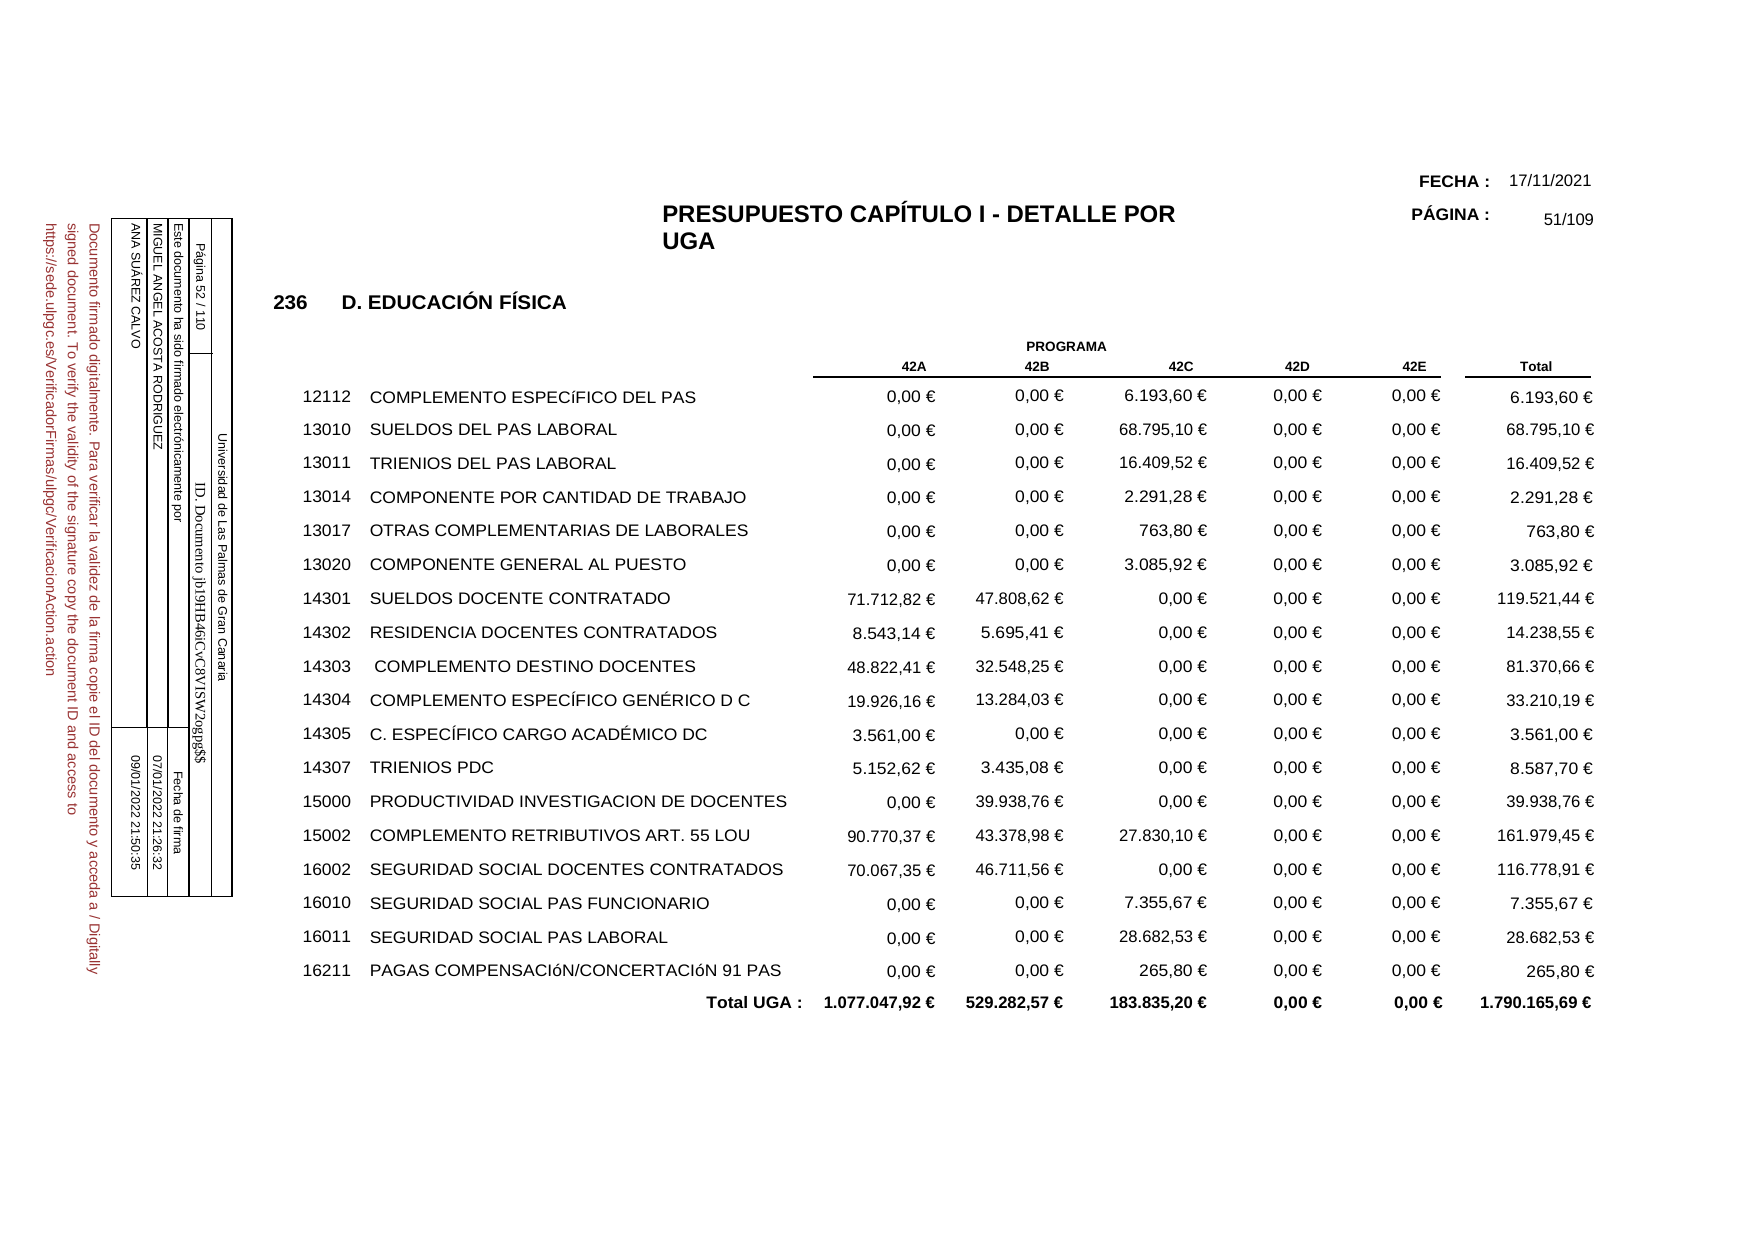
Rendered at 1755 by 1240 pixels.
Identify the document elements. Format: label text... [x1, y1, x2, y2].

table_cell 0,00 € [1356, 582, 1441, 616]
table_cell 2.291,28 € [1107, 481, 1240, 514]
table_cell 763,80 € [1465, 514, 1591, 548]
table_cell 16.409,52 € [1107, 447, 1240, 481]
table_cell SEGURIDAD SOCIAL PAS FUNCIONARIO [365, 887, 813, 921]
table_cell SEGURIDAD SOCIAL PAS LABORAL [365, 921, 813, 954]
table_cell 0,00 € [813, 954, 949, 987]
table_cell 68.795,10 € [1465, 413, 1591, 447]
table_cell [1441, 481, 1465, 514]
table_cell Total [1465, 327, 1591, 376]
table_cell 0,00 € [1356, 378, 1441, 413]
table_cell 0,00 € [949, 921, 1107, 954]
table_cell [1441, 819, 1465, 853]
text PRESUPUESTO CAPÍTULO I - DETALLE POR UGA [662, 199, 1234, 255]
table_cell 42D [1240, 327, 1356, 376]
table_cell 0,00 € [1356, 887, 1441, 921]
table_cell [1441, 616, 1465, 650]
table_header EDUCACIÓN FÍSICA [365, 286, 813, 327]
table_cell [1441, 376, 1465, 413]
table_cell OTRAS COMPLEMENTARIAS DE LABORALES [365, 514, 813, 548]
table_cell 1.077.047,92 € [813, 987, 949, 1018]
table_cell 6.193,60 € [1107, 378, 1240, 413]
table_cell 13014 [268, 481, 365, 514]
table_cell 0,00 € [949, 954, 1107, 987]
table_cell [1441, 327, 1465, 376]
table_cell 183.835,20 € [1107, 987, 1240, 1018]
text 51/109 [1494, 210, 1594, 229]
table_cell 16011 [268, 921, 365, 954]
table_cell 0,00 € [1240, 481, 1356, 514]
table_cell 14305 [268, 718, 365, 751]
table_cell 16002 [268, 853, 365, 887]
table_cell 265,80 € [1107, 954, 1240, 987]
table_cell 5.695,41 € [949, 616, 1107, 650]
table_cell 42C [1107, 327, 1240, 376]
table_cell 13010 [268, 413, 365, 447]
table_cell 3.561,00 € [813, 718, 949, 751]
table_cell 0,00 € [1356, 616, 1441, 650]
table_cell 0,00 € [949, 481, 1107, 514]
table_cell TRIENIOS DEL PAS LABORAL [365, 447, 813, 481]
table_cell 16.409,52 € [1465, 447, 1591, 481]
table_cell 5.152,62 € [813, 751, 949, 785]
table_cell 0,00 € [813, 378, 949, 413]
table_cell 0,00 € [1240, 819, 1356, 853]
text 17/11/2021 [1494, 171, 1591, 190]
table_cell COMPLEMENTO DESTINO DOCENTES [365, 650, 813, 684]
table_cell 0,00 € [1240, 887, 1356, 921]
table_cell 0,00 € [1356, 954, 1441, 987]
text FECHA : PÁGINA : [1408, 171, 1490, 224]
table_cell [1441, 684, 1465, 717]
table_cell 6.193,60 € [1465, 378, 1591, 413]
table_cell 09/01/2022 21:50:35 [112, 728, 147, 896]
table_cell [1441, 887, 1465, 921]
table_cell 0,00 € [1240, 987, 1356, 1018]
table_cell 14301 [268, 582, 365, 616]
table_cell Fecha de firma [168, 728, 188, 896]
table_cell SUELDOS DOCENTE CONTRATADO [365, 582, 813, 616]
table_cell 0,00 € [1356, 751, 1441, 785]
table_cell 0,00 € [1356, 650, 1441, 684]
table_cell 39.938,76 € [949, 785, 1107, 819]
table_header Este documento ha sido firmado electrónicamente por [169, 219, 188, 727]
table_cell 14303 [268, 650, 365, 684]
table_cell 0,00 € [1240, 514, 1356, 548]
table_cell 14307 [268, 751, 365, 785]
table_cell 7.355,67 € [1465, 887, 1591, 921]
table_cell TRIENIOS PDC [365, 751, 813, 785]
table_cell 0,00 € [949, 718, 1107, 751]
table_cell 1.790.165,69 € [1465, 987, 1591, 1018]
table_header [813, 286, 1591, 327]
table_cell 763,80 € [1107, 514, 1240, 548]
table_cell 0,00 € [1240, 751, 1356, 785]
table_header ANA SUÁREZ CALVO [112, 219, 146, 727]
table_cell COMPONENTE POR CANTIDAD DE TRABAJO [365, 481, 813, 514]
table_cell [1441, 785, 1465, 819]
table_cell [1441, 718, 1465, 751]
table_cell 0,00 € [1107, 785, 1240, 819]
table_cell 47.808,62 € [949, 582, 1107, 616]
table_cell ID. Documento jb19HB46iCvC8VISW2ogpg$$ [190, 354, 211, 896]
table_cell Total UGA : [365, 987, 813, 1018]
table_cell 0,00 € [1356, 514, 1441, 548]
table_cell PROGRAMA 42B [949, 327, 1107, 376]
table_cell 0,00 € [1240, 650, 1356, 684]
table_cell [1441, 921, 1465, 954]
table_cell 0,00 € [1107, 718, 1240, 751]
table_cell 0,00 € [1356, 548, 1441, 582]
table_cell 46.711,56 € [949, 853, 1107, 887]
table_cell 0,00 € [949, 887, 1107, 921]
table_cell 3.435,08 € [949, 751, 1107, 785]
table_cell 8.543,14 € [813, 616, 949, 650]
table_cell 13.284,03 € [949, 684, 1107, 717]
table_cell 0,00 € [1356, 684, 1441, 717]
table_cell 0,00 € [1107, 616, 1240, 650]
table_cell 48.822,41 € [813, 650, 949, 684]
table_cell PRODUCTIVIDAD INVESTIGACION DE DOCENTES [365, 785, 813, 819]
table_cell [268, 327, 365, 376]
table_cell 43.378,98 € [949, 819, 1107, 853]
table_header Universidad de Las Palmas de Gran Canaria [212, 219, 231, 896]
table_cell SUELDOS DEL PAS LABORAL [365, 413, 813, 447]
table_cell 0,00 € [949, 514, 1107, 548]
table_cell 0,00 € [1240, 954, 1356, 987]
table_header MIGUEL ANGEL ACOSTA RODRIGUEZ [148, 219, 167, 727]
table_cell 0,00 € [813, 887, 949, 921]
table_cell 0,00 € [1107, 582, 1240, 616]
table_cell C. ESPECÍFICO CARGO ACADÉMICO DC [365, 718, 813, 751]
table_cell 13020 [268, 548, 365, 582]
table_cell 19.926,16 € [813, 684, 949, 717]
table_cell 16010 [268, 887, 365, 921]
table_cell [1441, 853, 1465, 887]
table_cell 0,00 € [1356, 785, 1441, 819]
table_cell 0,00 € [813, 447, 949, 481]
table_cell 3.561,00 € [1465, 718, 1591, 751]
table_cell 27.830,10 € [1107, 819, 1240, 853]
table_cell COMPLEMENTO ESPECíFICO DEL PAS [365, 376, 813, 413]
table_cell [1441, 413, 1465, 447]
table_cell [1441, 751, 1465, 785]
table_cell 0,00 € [949, 378, 1107, 413]
table_cell 265,80 € [1465, 954, 1591, 987]
table_cell 28.682,53 € [1107, 921, 1240, 954]
table_cell 0,00 € [949, 548, 1107, 582]
table_cell 7.355,67 € [1107, 887, 1240, 921]
table_cell 0,00 € [949, 413, 1107, 447]
table_cell 0,00 € [1240, 447, 1356, 481]
table_cell 0,00 € [1107, 684, 1240, 717]
table_cell 12112 [268, 376, 365, 413]
table_cell [1441, 954, 1465, 987]
table_cell 0,00 € [1240, 853, 1356, 887]
table_cell 68.795,10 € [1107, 413, 1240, 447]
table_cell 13017 [268, 514, 365, 548]
table_cell 39.938,76 € [1465, 785, 1591, 819]
table_cell 0,00 € [813, 514, 949, 548]
table_cell 0,00 € [1356, 819, 1441, 853]
table_cell 0,00 € [813, 413, 949, 447]
table_cell 0,00 € [1107, 751, 1240, 785]
table_cell 42E [1356, 327, 1441, 376]
table_cell 0,00 € [1356, 987, 1441, 1018]
table_cell 0,00 € [1107, 853, 1240, 887]
table_cell 529.282,57 € [949, 987, 1107, 1018]
table_cell 2.291,28 € [1465, 481, 1591, 514]
table_cell 16211 [268, 954, 365, 987]
table_cell 14302 [268, 616, 365, 650]
table_cell 0,00 € [813, 785, 949, 819]
table_cell 0,00 € [949, 447, 1107, 481]
table_cell 14.238,55 € [1465, 616, 1591, 650]
table_cell 14304 [268, 684, 365, 717]
table_cell [1441, 447, 1465, 481]
table_header Página 52 / 110 [190, 219, 211, 353]
table_cell 28.682,53 € [1465, 921, 1591, 954]
table_cell 0,00 € [1240, 378, 1356, 413]
table_cell 71.712,82 € [813, 582, 949, 616]
table_cell 0,00 € [1240, 548, 1356, 582]
table_cell [268, 987, 365, 1018]
table_cell 15000 [268, 785, 365, 819]
table_cell COMPLEMENTO ESPECÍFICO GENÉRICO D C [365, 684, 813, 717]
table_cell [1441, 582, 1465, 616]
table_cell [1441, 548, 1465, 582]
table_cell 0,00 € [1356, 853, 1441, 887]
table_cell 81.370,66 € [1465, 650, 1591, 684]
text Documento firmado digitalmente. Para verificar la validez de la firma copie el ID del documento y acceda a / Digitally signed document. To verify the validity of the signature copy the document ID and access to https://sede.ulpgc.es/VerificadorFirmas/ulpgc/VerificacionAction.action [43, 223, 103, 976]
table_cell 0,00 € [813, 481, 949, 514]
table_cell 0,00 € [1356, 921, 1441, 954]
table_cell PAGAS COMPENSACIóN/CONCERTACIóN 91 PAS [365, 954, 813, 987]
table_cell 0,00 € [1356, 413, 1441, 447]
table_cell SEGURIDAD SOCIAL DOCENTES CONTRATADOS [365, 853, 813, 887]
table_cell [365, 327, 813, 376]
table_cell 0,00 € [1107, 650, 1240, 684]
table_cell COMPONENTE GENERAL AL PUESTO [365, 548, 813, 582]
table_cell 07/01/2022 21:26:32 [148, 728, 167, 896]
table_cell 0,00 € [813, 548, 949, 582]
table_cell 70.067,35 € [813, 853, 949, 887]
table_cell 8.587,70 € [1465, 751, 1591, 785]
table_cell 42A [813, 327, 949, 376]
table_cell 0,00 € [1356, 481, 1441, 514]
table_cell 33.210,19 € [1465, 684, 1591, 717]
table_cell 0,00 € [1240, 413, 1356, 447]
table_cell 3.085,92 € [1107, 548, 1240, 582]
table_cell 0,00 € [1240, 921, 1356, 954]
table_cell 13011 [268, 447, 365, 481]
table_cell COMPLEMENTO RETRIBUTIVOS ART. 55 LOU [365, 819, 813, 853]
table_cell 90.770,37 € [813, 819, 949, 853]
text [111, 218, 234, 901]
table_cell 161.979,45 € [1465, 819, 1591, 853]
table_cell [1441, 987, 1465, 1018]
table_cell 116.778,91 € [1465, 853, 1591, 887]
table_cell 0,00 € [1240, 785, 1356, 819]
table_cell 0,00 € [1240, 616, 1356, 650]
table_cell 3.085,92 € [1465, 548, 1591, 582]
table_header 236 D. [268, 286, 365, 327]
table_cell 0,00 € [813, 921, 949, 954]
table_cell 0,00 € [1240, 718, 1356, 751]
table_cell 32.548,25 € [949, 650, 1107, 684]
table_cell 0,00 € [1240, 582, 1356, 616]
table_cell [1441, 514, 1465, 548]
table_cell 0,00 € [1356, 718, 1441, 751]
table_cell [1441, 650, 1465, 684]
table_cell RESIDENCIA DOCENTES CONTRATADOS [365, 616, 813, 650]
table_cell 15002 [268, 819, 365, 853]
table_cell 119.521,44 € [1465, 582, 1591, 616]
table_cell 0,00 € [1356, 447, 1441, 481]
table_cell 0,00 € [1240, 684, 1356, 717]
